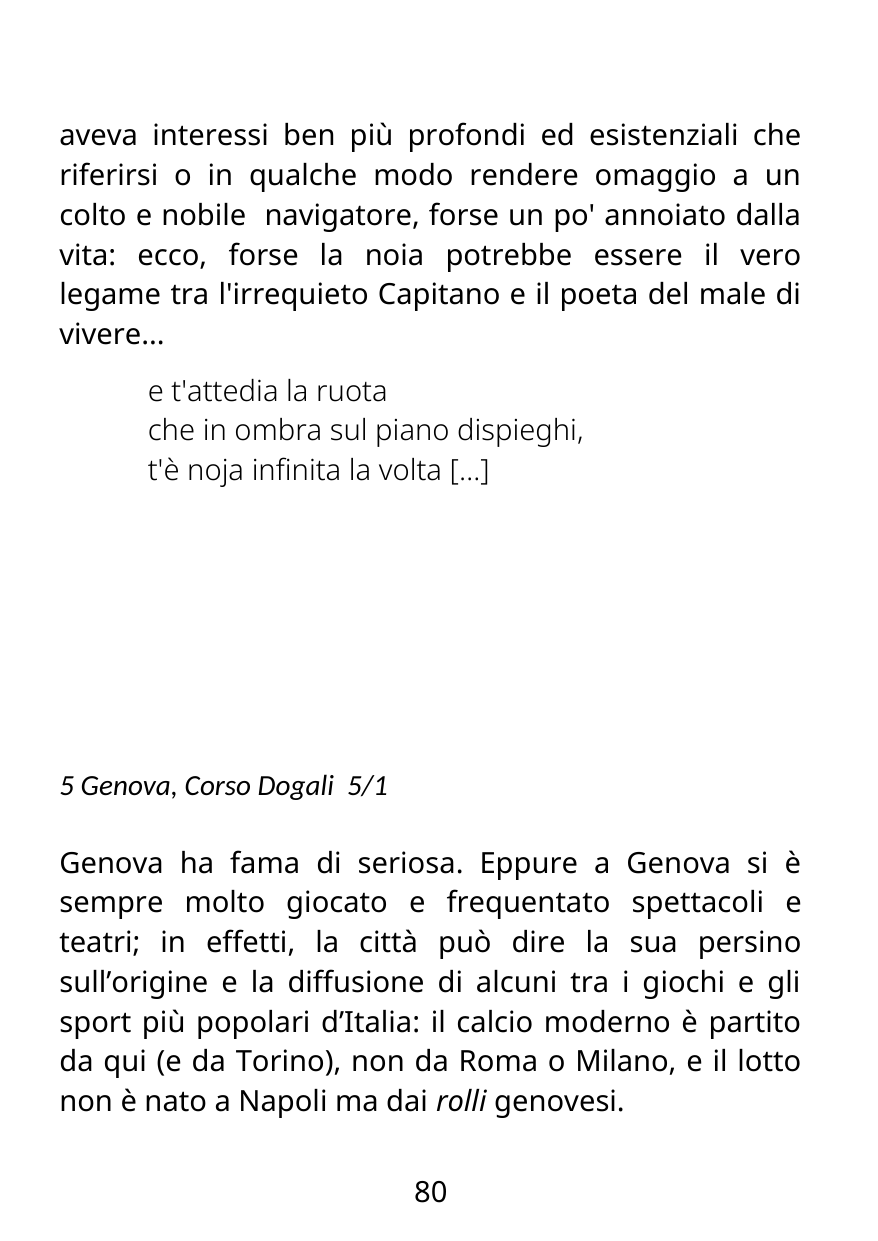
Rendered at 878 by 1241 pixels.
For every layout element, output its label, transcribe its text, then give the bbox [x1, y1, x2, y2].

text che in ombra sul piano dispieghi, t'è noja infinita la volta […] [148, 409, 802, 489]
subtitle Genova, Corso Dogali 5/1 [59, 767, 802, 802]
text aveva interessi ben più profondi ed esistenziali che riferirsi o in qualche modo rendere omaggio a un colto e nobile navigatore, forse un po' annoiato dalla vita: ecco, forse la noia potrebbe essere il vero legame tra l'irrequieto Capitano e il poeta del male di vivere... [59, 115, 802, 353]
text Genova ha fama di seriosa. Eppure a Genova si è sempre molto giocato e frequentato spettacoli e teatri; in effetti, la città può dire la sua persino sull’origine e la diffusione di alcuni tra i giochi e gli sport più popolari d’Italia: il calcio moderno è partito da qui (e da Torino), non da Roma o Milano, e il lotto non è nato a Napoli ma dai rolli genovesi. [59, 842, 802, 1120]
text e t'attedia la ruota [148, 370, 802, 409]
